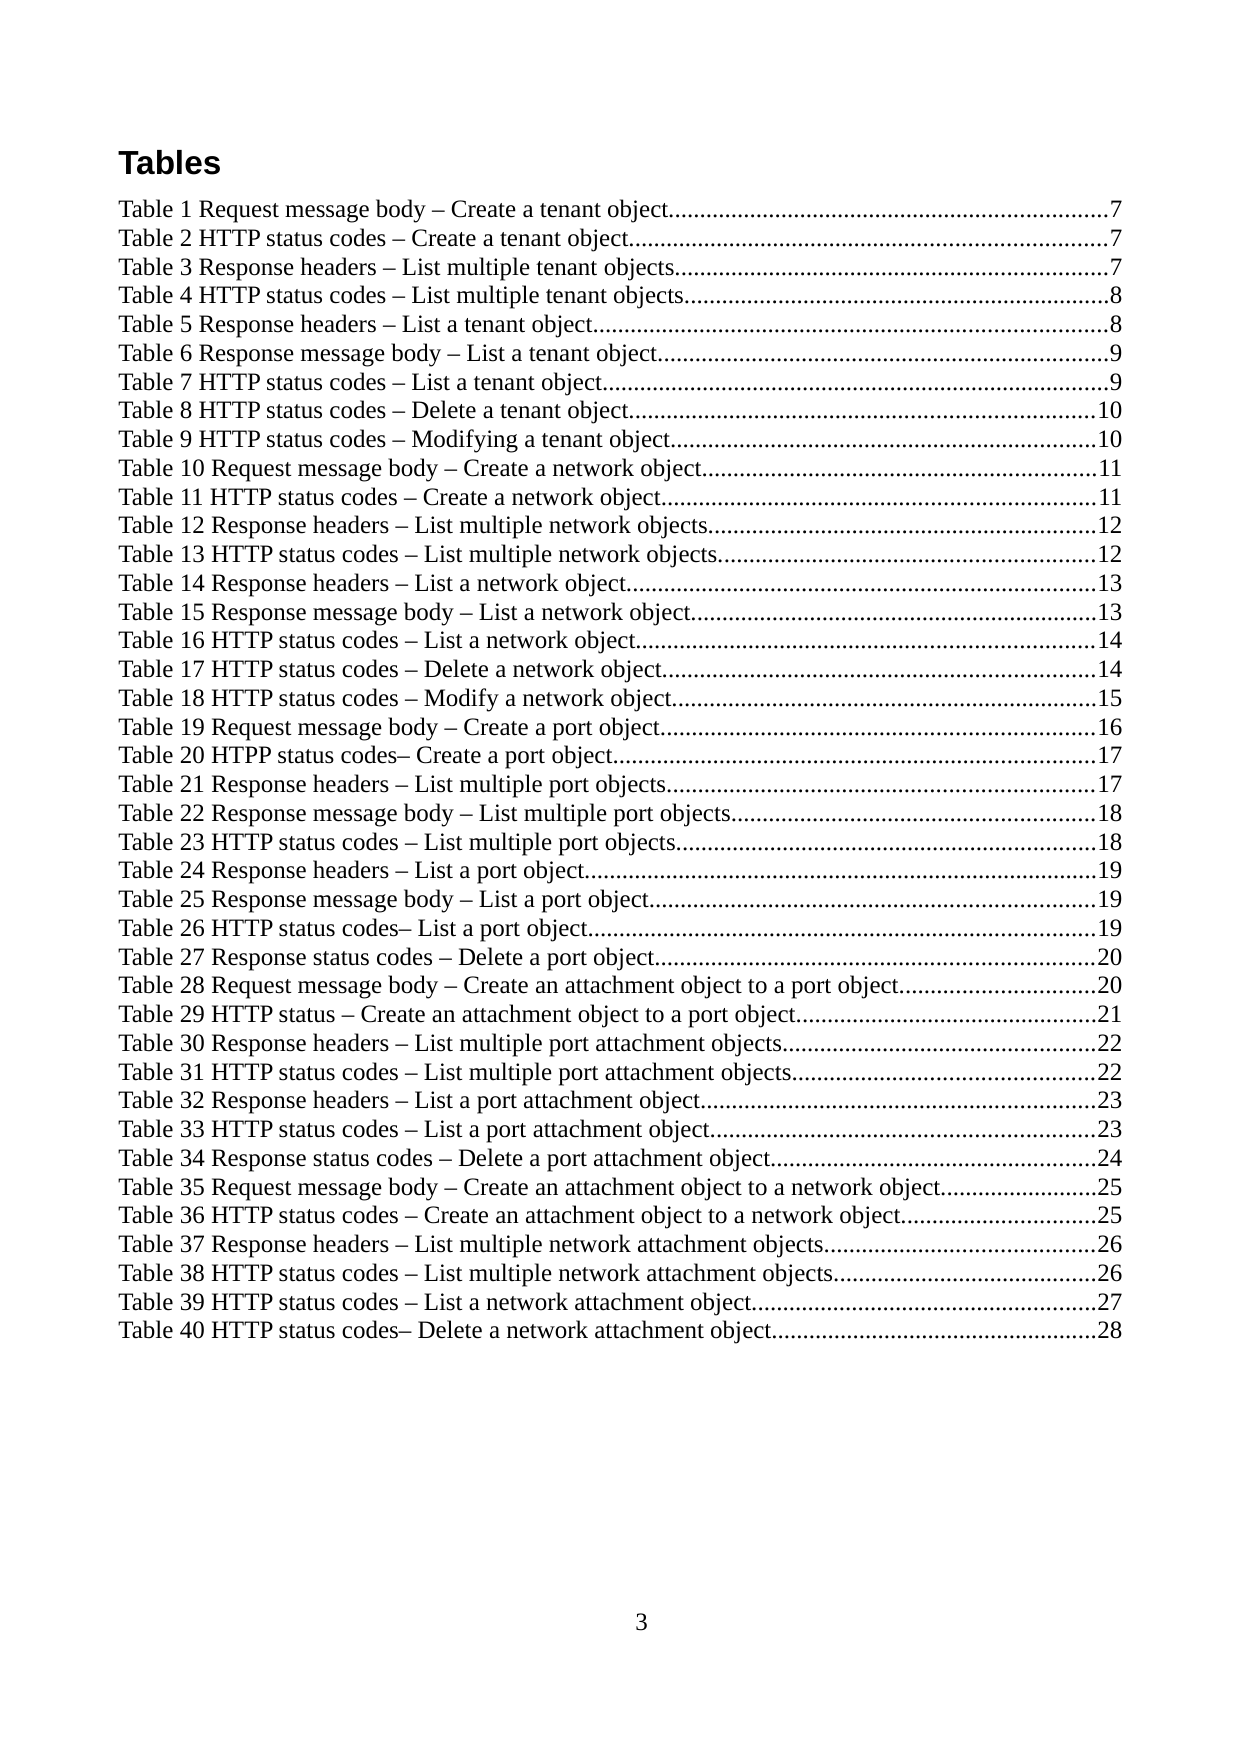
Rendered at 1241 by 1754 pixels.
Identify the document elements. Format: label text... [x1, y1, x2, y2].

text Table 22 Response message body – List multiple port objects. 18 [118, 798, 1122, 827]
text Table 7 HTTP status codes – List a tenant object. 9 [118, 367, 1122, 395]
subtitle Tables [118, 143, 1122, 182]
text Table 17 HTTP status codes – Delete a network object. 14 [118, 654, 1122, 683]
text Table 19 Request message body – Create a port object. 16 [118, 712, 1122, 740]
text Table 33 HTTP status codes – List a port attachment object. 23 [118, 1114, 1122, 1143]
text Table 18 HTTP status codes – Modify a network object. 15 [118, 683, 1122, 712]
text Table 10 Request message body – Create a network object. 11 [118, 453, 1122, 482]
text Table 6 Response message body – List a tenant object. 9 [118, 338, 1122, 367]
text Table 2 HTTP status codes – Create a tenant object. 7 [118, 223, 1122, 252]
text Table 31 HTTP status codes – List multiple port attachment objects. 22 [118, 1057, 1122, 1085]
text Table 23 HTTP status codes – List multiple port objects. 18 [118, 827, 1122, 855]
text Table 30 Response headers – List multiple port attachment objects. 22 [118, 1028, 1122, 1057]
text Table 26 HTTP status codes– List a port object. 19 [118, 913, 1122, 942]
text Table 40 HTTP status codes– Delete a network attachment object. 28 [118, 1315, 1122, 1344]
text Table 16 HTTP status codes – List a network object. 14 [118, 625, 1122, 654]
text Table 27 Response status codes – Delete a port object. 20 [118, 942, 1122, 970]
text Table 9 HTTP status codes – Modifying a tenant object. 10 [118, 424, 1122, 453]
text Table 25 Response message body – List a port object. 19 [118, 884, 1122, 913]
text Table 3 Response headers – List multiple tenant objects. 7 [118, 252, 1122, 280]
text Table 35 Request message body – Create an attachment object to a network object. 25 [118, 1172, 1122, 1200]
text Table 12 Response headers – List multiple network objects. 12 [118, 510, 1122, 539]
text Table 34 Response status codes – Delete a port attachment object. 24 [118, 1143, 1122, 1172]
text Table 4 HTTP status codes – List multiple tenant objects. 8 [118, 280, 1122, 309]
text Table 38 HTTP status codes – List multiple network attachment objects. 26 [118, 1258, 1122, 1287]
text Table 11 HTTP status codes – Create a network object. 11 [118, 482, 1122, 510]
text Table 36 HTTP status codes – Create an attachment object to a network object. 25 [118, 1200, 1122, 1229]
text Table 20 HTPP status codes– Create a port object. 17 [118, 740, 1122, 769]
text Table 5 Response headers – List a tenant object. 8 [118, 309, 1122, 338]
text Table 1 Request message body – Create a tenant object. 7 [118, 194, 1122, 223]
text Table 39 HTTP status codes – List a network attachment object. 27 [118, 1287, 1122, 1315]
text Table 8 HTTP status codes – Delete a tenant object. 10 [118, 395, 1122, 424]
text Table 14 Response headers – List a network object. 13 [118, 568, 1122, 597]
text Table 24 Response headers – List a port object. 19 [118, 855, 1122, 884]
text Table 13 HTTP status codes – List multiple network objects. 12 [118, 539, 1122, 568]
text Table 21 Response headers – List multiple port objects. 17 [118, 769, 1122, 798]
text Table 28 Request message body – Create an attachment object to a port object. 20 [118, 970, 1122, 999]
text Table 37 Response headers – List multiple network attachment objects. 26 [118, 1229, 1122, 1258]
text Table 32 Response headers – List a port attachment object. 23 [118, 1085, 1122, 1114]
text Table 29 HTTP status – Create an attachment object to a port object. 21 [118, 999, 1122, 1028]
text Table 15 Response message body – List a network object. 13 [118, 597, 1122, 625]
